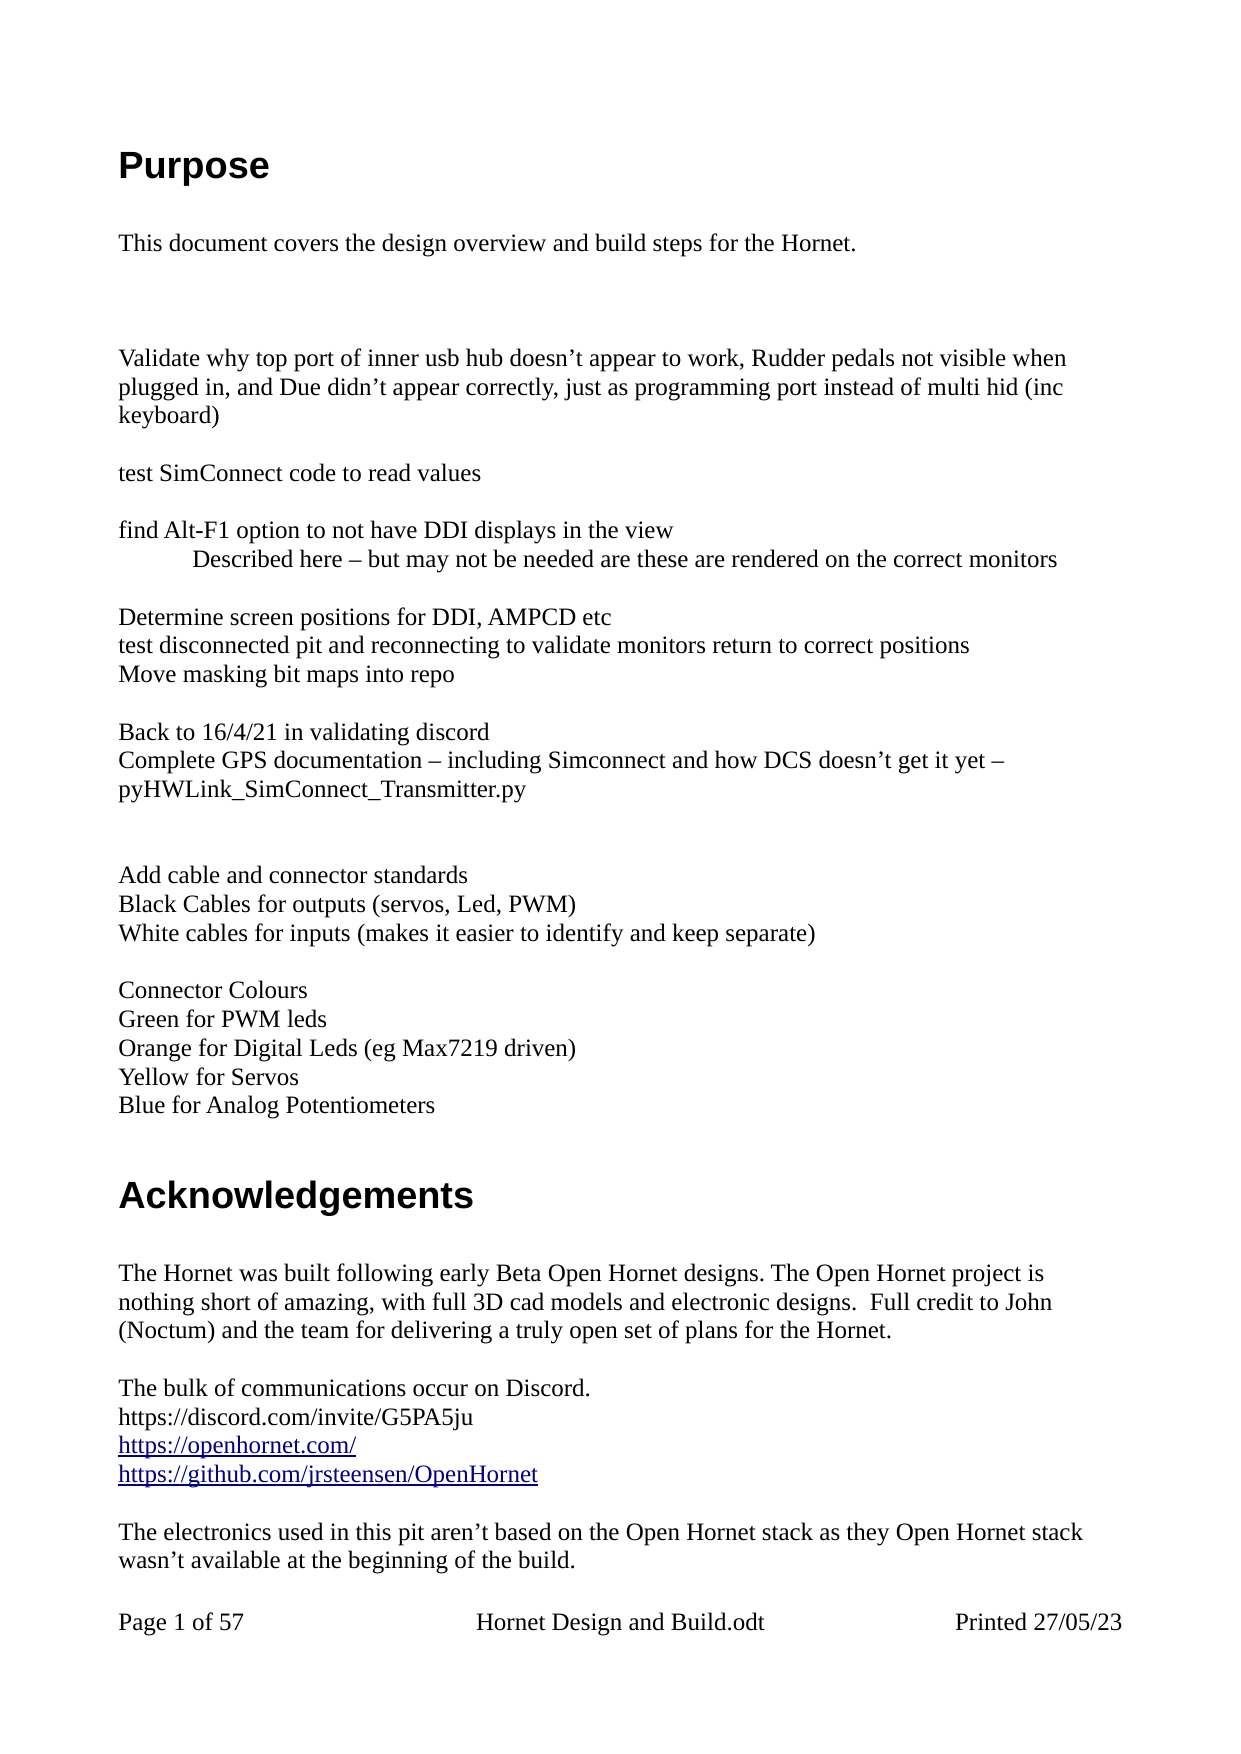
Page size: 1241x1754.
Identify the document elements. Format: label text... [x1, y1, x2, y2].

text Move masking bit maps into repo [118, 659, 1122, 688]
text Black Cables for outputs (servos, Led, PWM) [118, 889, 1122, 918]
text https://discord.com/invite/G5PA5ju [118, 1402, 1122, 1430]
text Described here – but may not be needed are these are rendered on the correct monitors [118, 544, 1122, 573]
text Connector Colours [118, 976, 1122, 1004]
text This document covers the design overview and build steps for the Hornet. [118, 228, 1122, 257]
text https://github.com/jrsteensen/OpenHornet [118, 1459, 1122, 1488]
text https://openhornet.com/ [118, 1430, 1122, 1459]
text White cables for inputs (makes it easier to identify and keep separate) [118, 918, 1122, 947]
text Yellow for Servos [118, 1062, 1122, 1091]
text Validate why top port of inner usb hub doesn’t appear to work, Rudder pedals not visible when plugged in, and Due didn’t appear correctly, just as programming port instead of multi hid (inc keyboard) [118, 343, 1122, 429]
text Complete GPS documentation – including Simconnect and how DCS doesn’t get it yet – pyHWLink_SimConnect_Transmitter.py [118, 746, 1122, 803]
text Orange for Digital Leds (eg Max7219 driven) [118, 1033, 1122, 1062]
text Blue for Analog Potentiometers [118, 1091, 1122, 1119]
text The bulk of communications occur on Discord. [118, 1373, 1122, 1402]
subtitle Purpose [118, 143, 1122, 187]
text Determine screen positions for DDI, AMPCD etc [118, 602, 1122, 631]
text test SimConnect code to read values [118, 458, 1122, 487]
text Back to 16/4/21 in validating discord [118, 717, 1122, 746]
text test disconnected pit and reconnecting to validate monitors return to correct positions [118, 631, 1122, 659]
text Green for PWM leds [118, 1004, 1122, 1033]
text The Hornet was built following early Beta Open Hornet designs. The Open Hornet project is nothing short of amazing, with full 3D cad models and electronic designs. Full credit to John (Noctum) and the team for delivering a truly open set of plans for the Hornet. [118, 1258, 1122, 1344]
subtitle Acknowledgements [118, 1173, 1122, 1217]
text The electronics used in this pit aren’t based on the Open Hornet stack as they Open Hornet stack wasn’t available at the beginning of the build. [118, 1517, 1122, 1574]
text Add cable and connector standards [118, 861, 1122, 889]
text find Alt-F1 option to not have DDI displays in the view [118, 516, 1122, 544]
